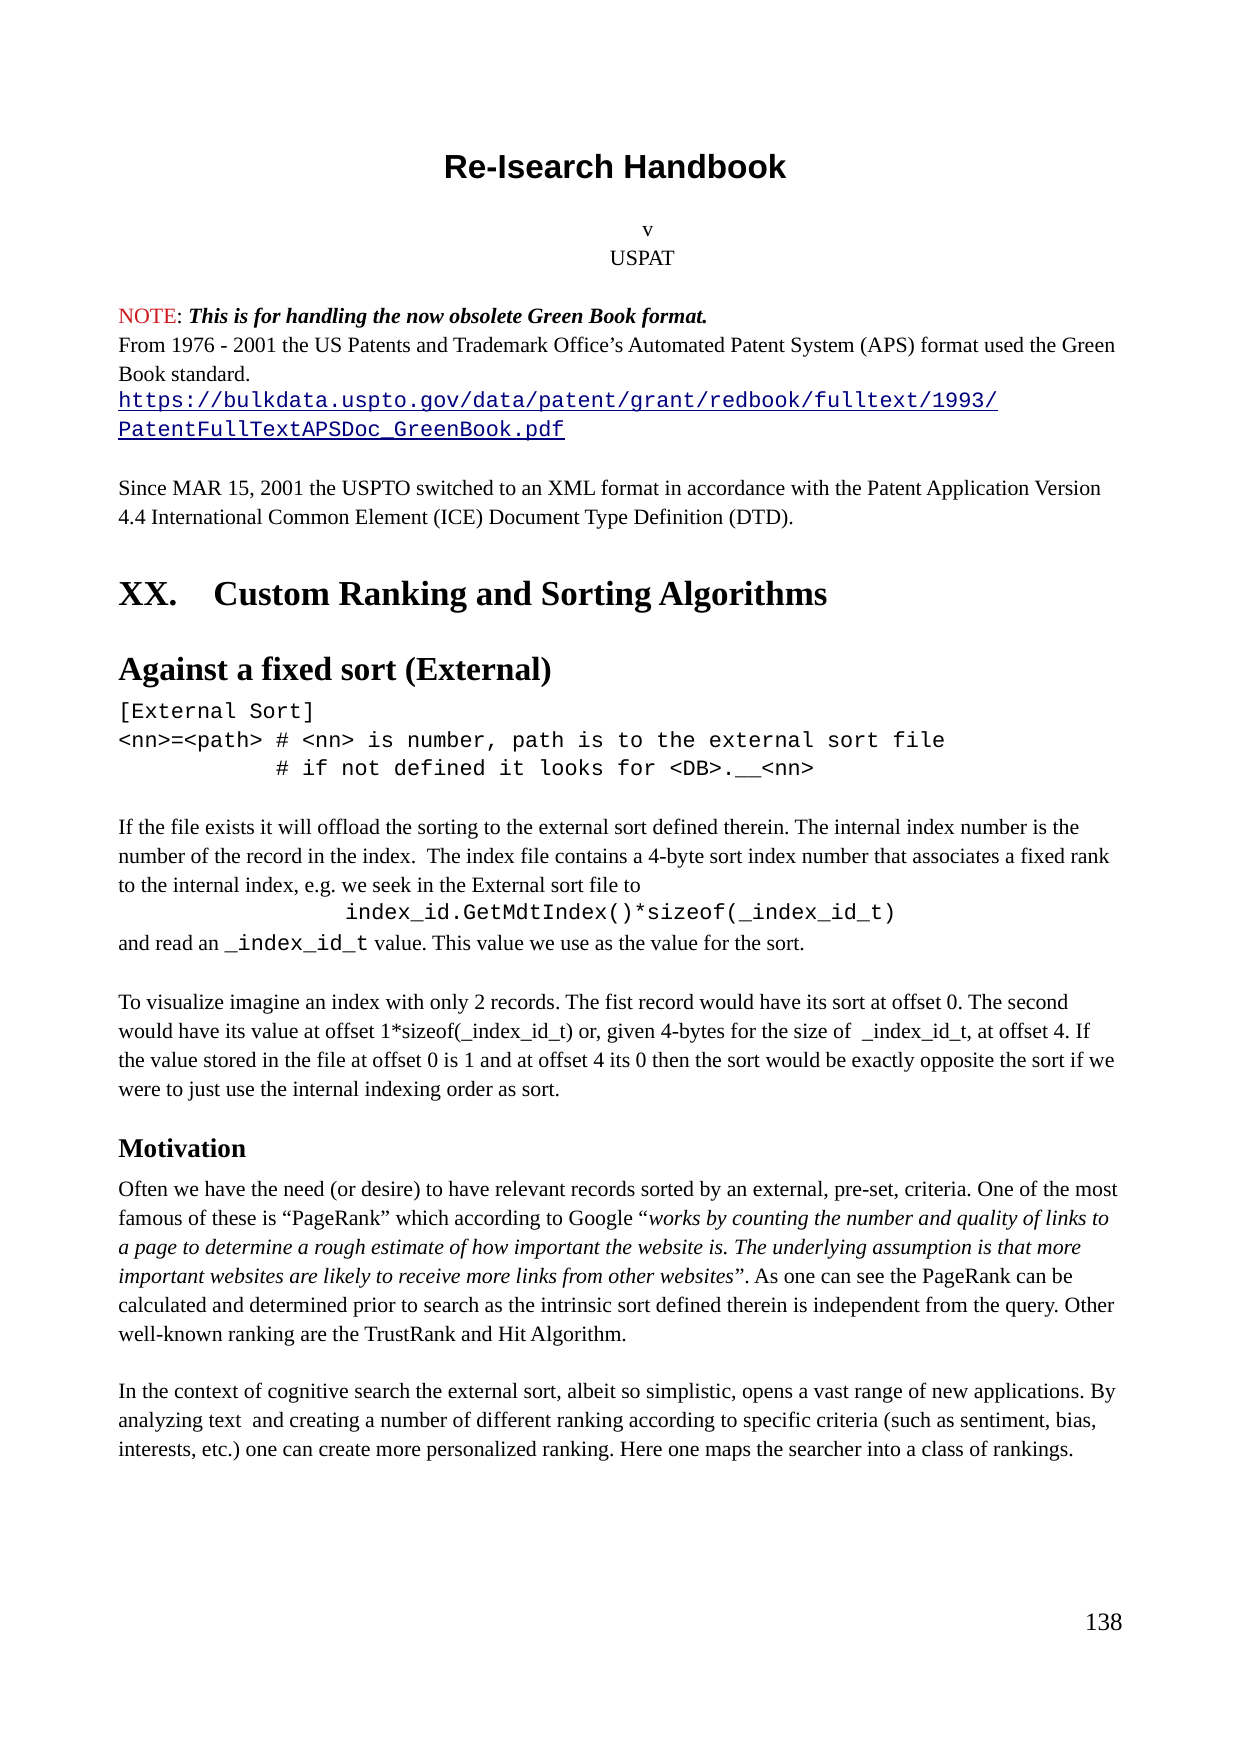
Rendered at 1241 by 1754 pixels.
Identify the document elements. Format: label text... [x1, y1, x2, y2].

text and read an _index_id_t value. This value we use as the value for the sort. [118, 929, 1122, 957]
text To visualize imagine an index with only 2 records. The fist record would have its sort at offset 0. The second would have its value at offset 1*sizeof(_index_id_t) or, given 4-bytes for the size of _index_id_t, at offset 4. If the value stored in the file at offset 0 is 1 and at offset 4 its 0 then the sort would be exactly opposite the sort if we were to just use the internal indexing order as sort. [118, 989, 1122, 1101]
subtitle Custom Ranking and Sorting Algorithms [118, 573, 1122, 616]
text NOTE: This is for handling the now obsolete Green Book format. [118, 303, 1122, 328]
subtitle Against a fixed sort (External) [118, 649, 1122, 688]
text <nn>=<path> # <nn> is number, path is to the external sort file [118, 729, 1122, 754]
subtitle Motivation [118, 1132, 1122, 1163]
text Since MAR 15, 2001 the USPTO switched to an XML format in accordance with the Patent Application Version 4.4 International Common Element (ICE) Document Type Definition (DTD). [118, 475, 1122, 529]
text USPAT [118, 245, 1122, 270]
text v [118, 216, 1122, 241]
text From 1976 - 2001 the US Patents and Trademark Office’s Automated Patent System (APS) format used the Green Book standard. https://bulkdata.uspto.gov/data/patent/grant/redbook/fulltext/1993/PatentFullTextAPSDoc_GreenBook.pdf [118, 332, 1122, 443]
text # if not defined it looks for <DB>.__<nn> [118, 757, 1122, 782]
text If the file exists it will offload the sorting to the external sort defined therein. The internal index number is the number of the record in the index. The index file contains a 4-byte sort index number that associates a fixed rank to the internal index, e.g. we seek in the External sort file to [118, 814, 1122, 897]
text In the context of cognitive search the external sort, albeit so simplistic, opens a vast range of new applications. By analyzing text and creating a number of different ranking according to specific criteria (such as sentiment, bias, interests, etc.) one can create more personalized ranking. Here one maps the searcher into a class of rankings. [118, 1378, 1122, 1461]
text Often we have the need (or desire) to have relevant records sorted by an external, pre-set, criteria. One of the most famous of these is “PageRank” which according to Google “works by counting the number and quality of links to a page to determine a rough estimate of how important the website is. The underlying assumption is that more important websites are likely to receive more links from other websites”. As one can see the PageRank can be calculated and determined prior to search as the intrinsic sort defined therein is independent from the query. Other well-known ranking are the TrustRank and Hit Algorithm. [118, 1176, 1122, 1346]
text index_id.GetMdtIndex()*sizeof(_index_id_t) [118, 901, 1122, 926]
text [External Sort] [118, 700, 1122, 725]
